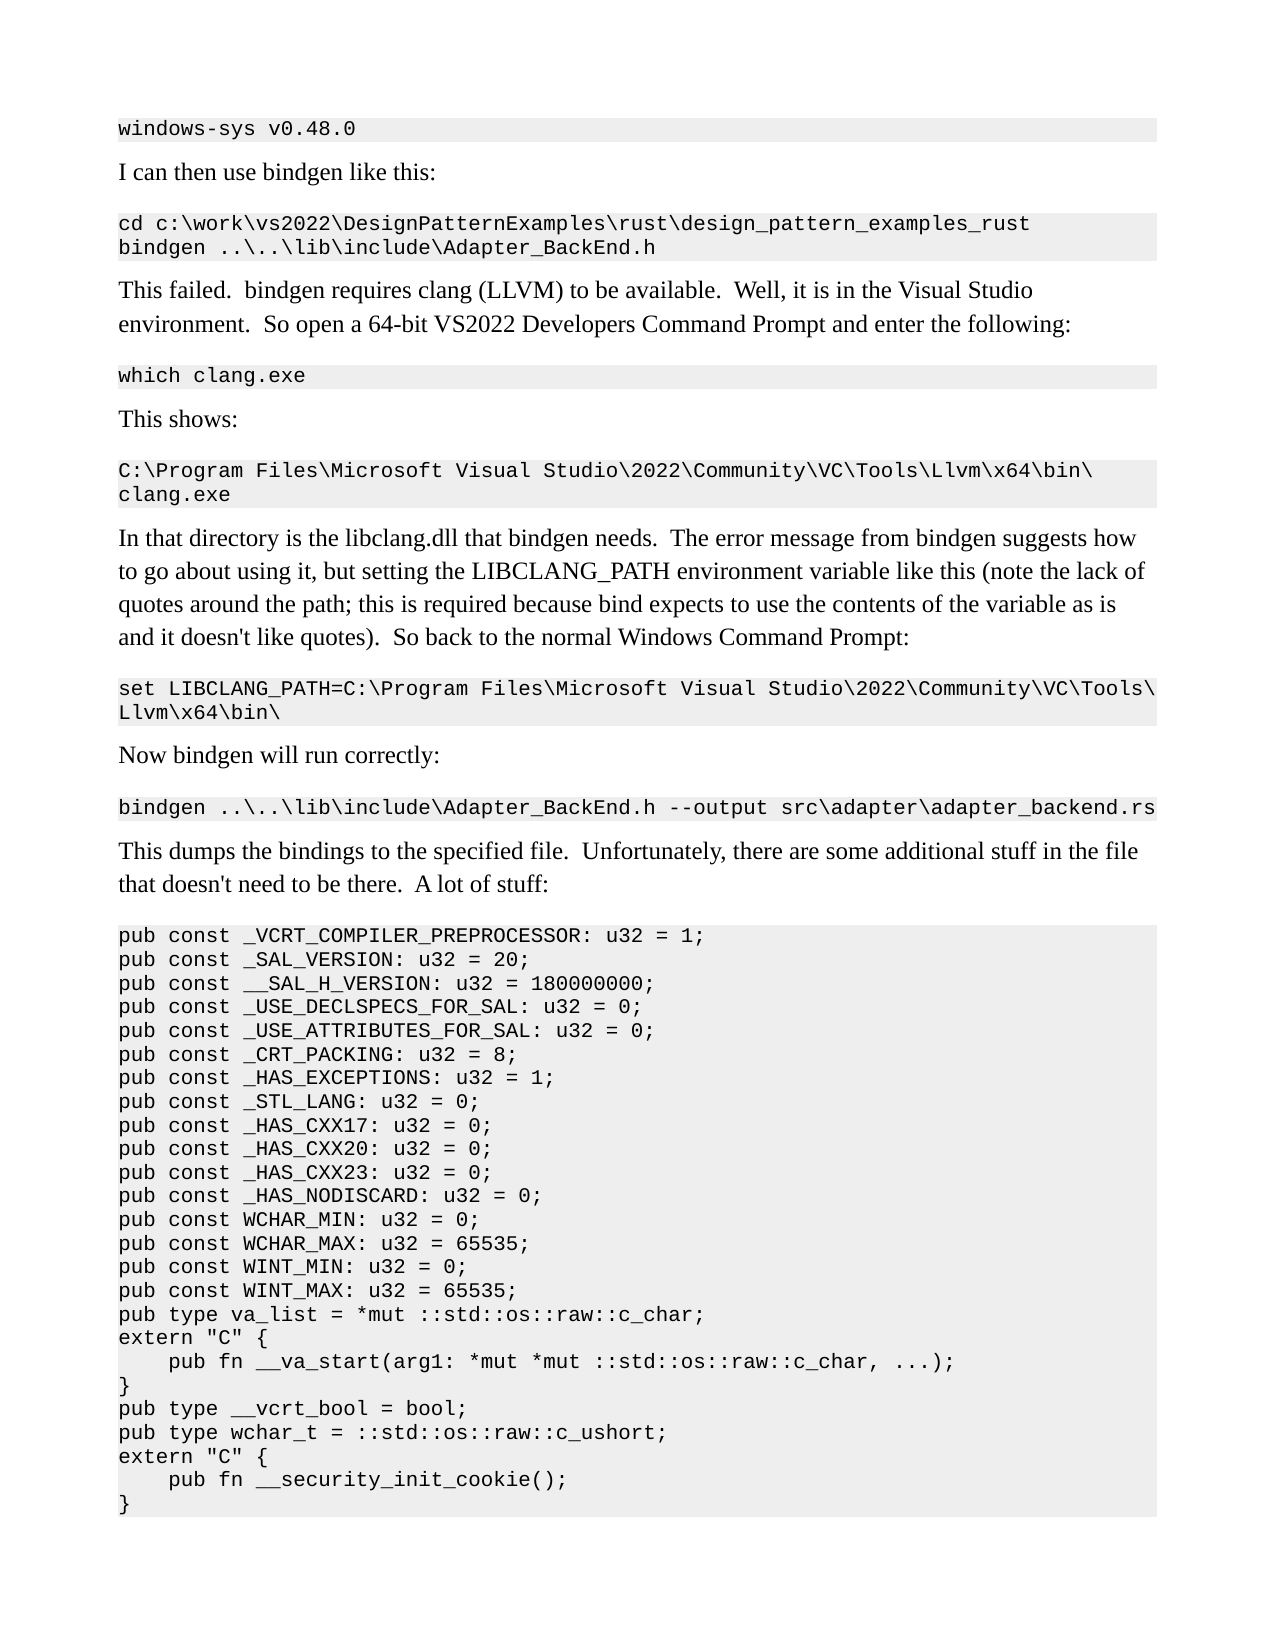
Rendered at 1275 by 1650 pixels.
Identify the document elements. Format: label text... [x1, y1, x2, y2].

text pub const _VCRT_COMPILER_PREPROCESSOR: u32 = 1; [118, 925, 1157, 949]
text This shows: [118, 404, 1157, 433]
text pub const WCHAR_MAX: u32 = 65535; [118, 1233, 1157, 1256]
text set LIBCLANG_PATH=C:\Program Files\Microsoft Visual Studio\2022\Community\VC\Tools\Llvm\x64\bin\ [118, 678, 1157, 726]
text bindgen ..\..\lib\include\Adapter_BackEnd.h --output src\adapter\adapter_backend.rs [118, 797, 1157, 821]
text pub const _SAL_VERSION: u32 = 20; [118, 949, 1157, 973]
text cd c:\work\vs2022\DesignPatternExamples\rust\design_pattern_examples_rust [118, 213, 1157, 237]
text This dumps the bindings to the specified file. Unfortunately, there are some additional stuff in the file that doesn't need to be there. A lot of stuff: [118, 836, 1157, 898]
text extern "C" { [118, 1327, 1157, 1351]
text extern "C" { [118, 1446, 1157, 1469]
text pub type wchar_t = ::std::os::raw::c_ushort; [118, 1422, 1157, 1446]
text pub const WINT_MIN: u32 = 0; [118, 1256, 1157, 1280]
text pub const _USE_DECLSPECS_FOR_SAL: u32 = 0; [118, 996, 1157, 1020]
text This failed. bindgen requires clang (LLVM) to be available. Well, it is in the Visual Studio environment. So open a 64-bit VS2022 Developers Command Prompt and enter the following: [118, 276, 1157, 337]
text } [118, 1493, 1157, 1517]
text pub const _STL_LANG: u32 = 0; [118, 1091, 1157, 1114]
text pub const WCHAR_MIN: u32 = 0; [118, 1209, 1157, 1233]
text pub const _USE_ATTRIBUTES_FOR_SAL: u32 = 0; [118, 1020, 1157, 1044]
text pub fn __va_start(arg1: *mut *mut ::std::os::raw::c_char, ...); [118, 1351, 1157, 1375]
text pub type __vcrt_bool = bool; [118, 1398, 1157, 1422]
text pub const _HAS_CXX23: u32 = 0; [118, 1162, 1157, 1186]
text C:\Program Files\Microsoft Visual Studio\2022\Community\VC\Tools\Llvm\x64\bin\clang.exe [118, 460, 1157, 508]
text In that directory is the libclang.dll that bindgen needs. The error message from bindgen suggests how to go about using it, but setting the LIBCLANG_PATH environment variable like this (note the lack of quotes around the path; this is required because bind expects to use the contents of the variable as is and it doesn't like quotes). So back to the normal Windows Command Prompt: [118, 523, 1157, 651]
text pub const __SAL_H_VERSION: u32 = 180000000; [118, 973, 1157, 996]
text Now bindgen will run correctly: [118, 741, 1157, 769]
text windows-sys v0.48.0 [118, 118, 1157, 142]
text pub type va_list = *mut ::std::os::raw::c_char; [118, 1304, 1157, 1327]
text } [118, 1375, 1157, 1398]
text pub const WINT_MAX: u32 = 65535; [118, 1280, 1157, 1304]
text pub const _HAS_EXCEPTIONS: u32 = 1; [118, 1067, 1157, 1091]
text pub fn __security_init_cookie(); [118, 1469, 1157, 1493]
text pub const _HAS_CXX20: u32 = 0; [118, 1138, 1157, 1162]
text bindgen ..\..\lib\include\Adapter_BackEnd.h [118, 237, 1157, 261]
text pub const _HAS_NODISCARD: u32 = 0; [118, 1186, 1157, 1209]
text I can then use bindgen like this: [118, 157, 1157, 186]
text pub const _CRT_PACKING: u32 = 8; [118, 1044, 1157, 1067]
text which clang.exe [118, 365, 1157, 389]
text pub const _HAS_CXX17: u32 = 0; [118, 1114, 1157, 1138]
